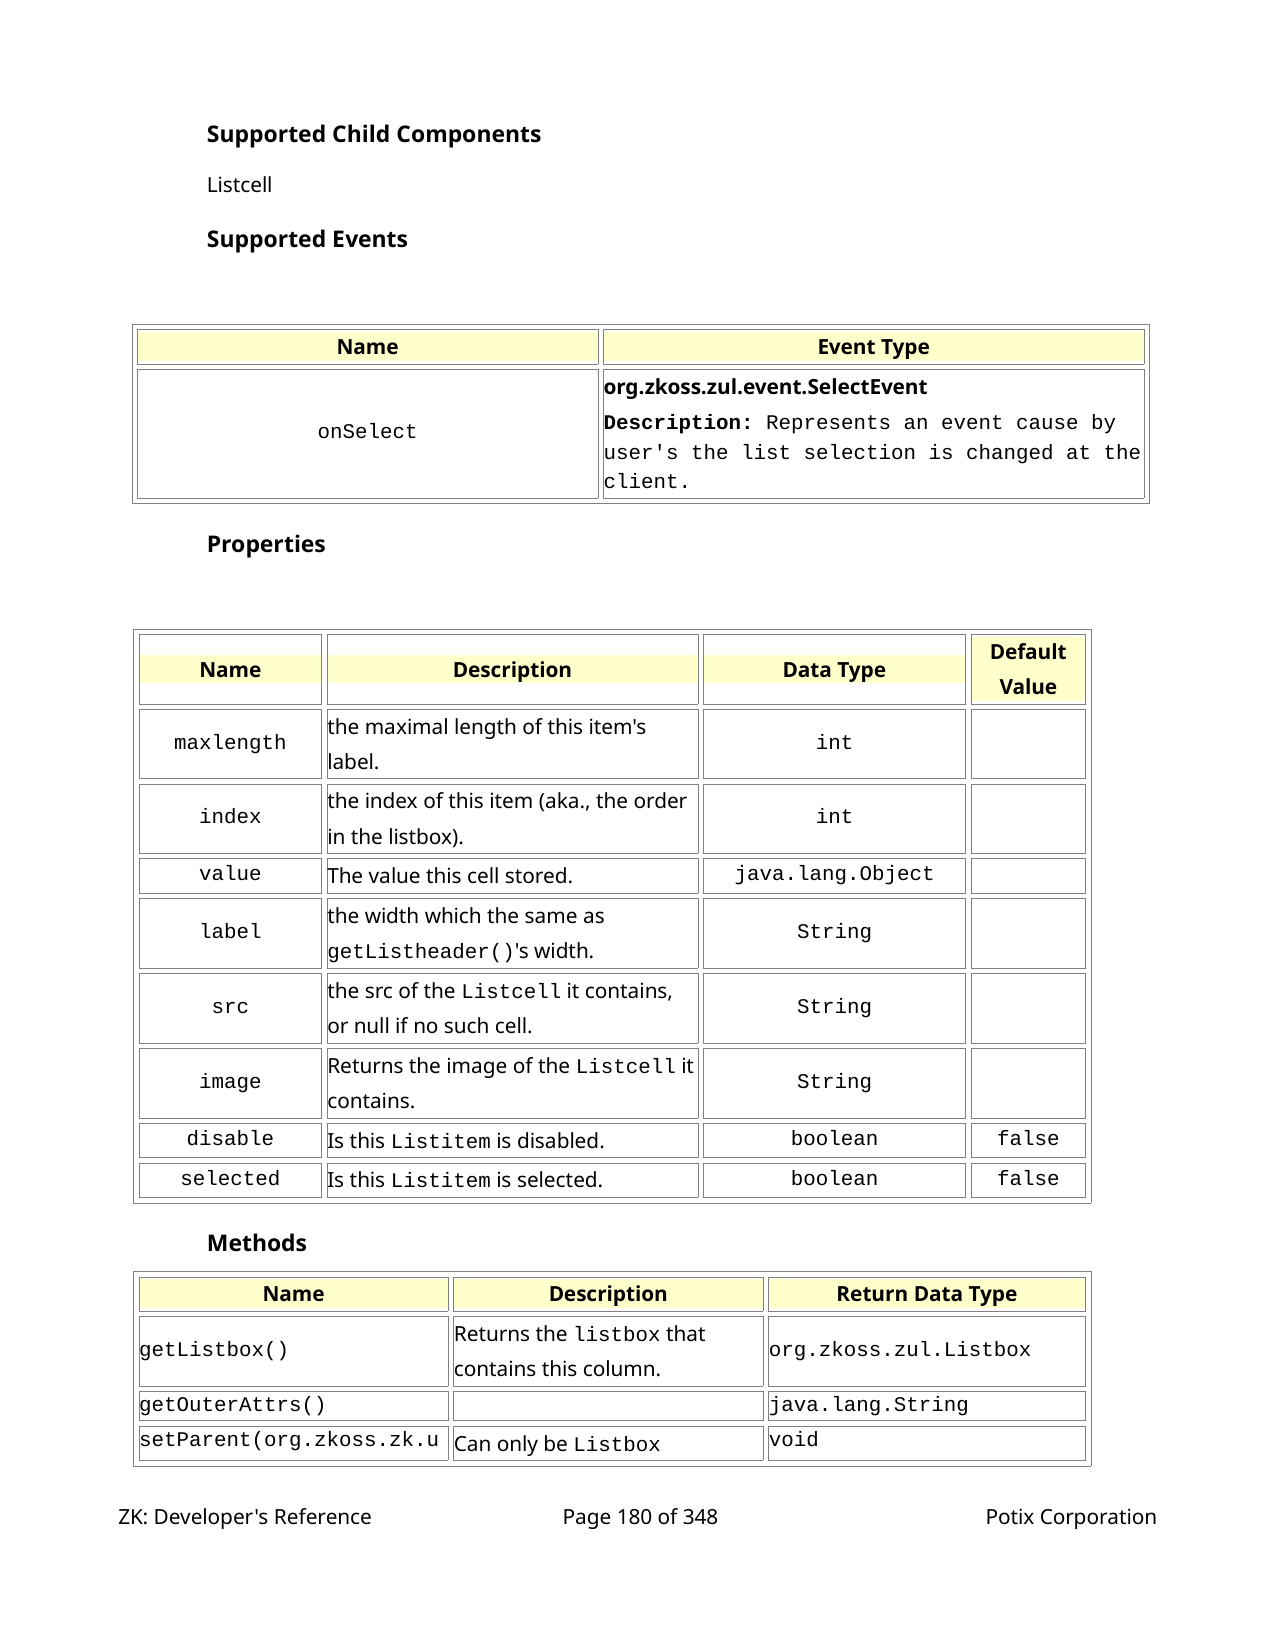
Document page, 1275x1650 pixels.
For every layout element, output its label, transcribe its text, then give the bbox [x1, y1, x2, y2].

table_cell [972, 710, 1085, 778]
table_cell getOuterAttrs() [136, 1386, 451, 1420]
table_cell org.zkoss.zul.event.SelectEvent Description: Represents an event cause by user's the list selection is changed at the client. [600, 364, 1147, 498]
table_cell int [700, 778, 968, 853]
table_cell [972, 1049, 1085, 1117]
table_header Default Value [968, 630, 1088, 703]
table_cell String [700, 968, 968, 1042]
table_cell index [136, 778, 324, 853]
table_cell the width which the same as getListheader()'s width. [324, 893, 700, 967]
table_cell java.lang.String [766, 1386, 1088, 1420]
subtitle Methods [207, 1227, 1157, 1259]
table_cell [972, 859, 1085, 892]
table_cell Returns the listbox that contains this column. [451, 1311, 766, 1386]
subtitle Properties [207, 528, 1157, 559]
table_cell disable [136, 1118, 324, 1157]
table_cell value [136, 853, 324, 892]
table_cell String [700, 1043, 968, 1117]
table_cell org.zkoss.zul.Listbox [766, 1311, 1088, 1386]
table_cell Is this Listitem is disabled. [324, 1118, 700, 1157]
table_cell src [136, 968, 324, 1042]
table_cell int [700, 704, 968, 778]
table_cell maxlength [136, 704, 324, 778]
table_cell [972, 899, 1085, 967]
table_cell [972, 974, 1085, 1042]
table_cell onSelect [134, 364, 600, 498]
table_cell Can only be Listbox [451, 1420, 766, 1460]
table_cell the src of the Listcell it contains, or null if no such cell. [324, 968, 700, 1042]
table_cell false [968, 1118, 1088, 1157]
table_header Return Data Type [766, 1272, 1088, 1311]
table_cell selected [136, 1157, 324, 1197]
text Listcell [207, 170, 1157, 198]
table_cell Returns the image of the Listcell it contains. [324, 1043, 700, 1117]
table_cell [968, 968, 1088, 1042]
table_cell [451, 1386, 766, 1420]
subtitle Supported Child Components [207, 118, 1157, 149]
table_cell [968, 704, 1088, 778]
table_header Description [324, 630, 700, 703]
table_header Data Type [700, 630, 968, 703]
table_cell [968, 893, 1088, 967]
table_cell boolean [700, 1118, 968, 1157]
table_header Name [134, 325, 600, 363]
table_cell the maximal length of this item's label. [324, 704, 700, 778]
table_cell boolean [700, 1157, 968, 1197]
table_cell getListbox() [136, 1311, 451, 1386]
table_cell [968, 853, 1088, 892]
table_cell String [700, 893, 968, 967]
table_cell java.lang.Object [700, 853, 968, 892]
table_cell setParent(org.zkoss.zk.u [136, 1420, 451, 1460]
table_cell void [766, 1420, 1088, 1460]
table_header Name [136, 630, 324, 703]
table_cell [972, 785, 1085, 853]
table_cell Is this Listitem is selected. [324, 1157, 700, 1197]
table_cell false [968, 1157, 1088, 1197]
table_cell the index of this item (aka., the order in the listbox). [324, 778, 700, 853]
table_header Description [451, 1272, 766, 1311]
table_header Name [136, 1272, 451, 1311]
table_cell label [136, 893, 324, 967]
table_cell image [136, 1043, 324, 1117]
table_cell [454, 1392, 763, 1420]
table_cell [968, 1043, 1088, 1117]
table_header Event Type [600, 325, 1147, 363]
table_cell The value this cell stored. [324, 853, 700, 892]
subtitle Supported Events [207, 223, 1157, 254]
table_cell [968, 778, 1088, 853]
